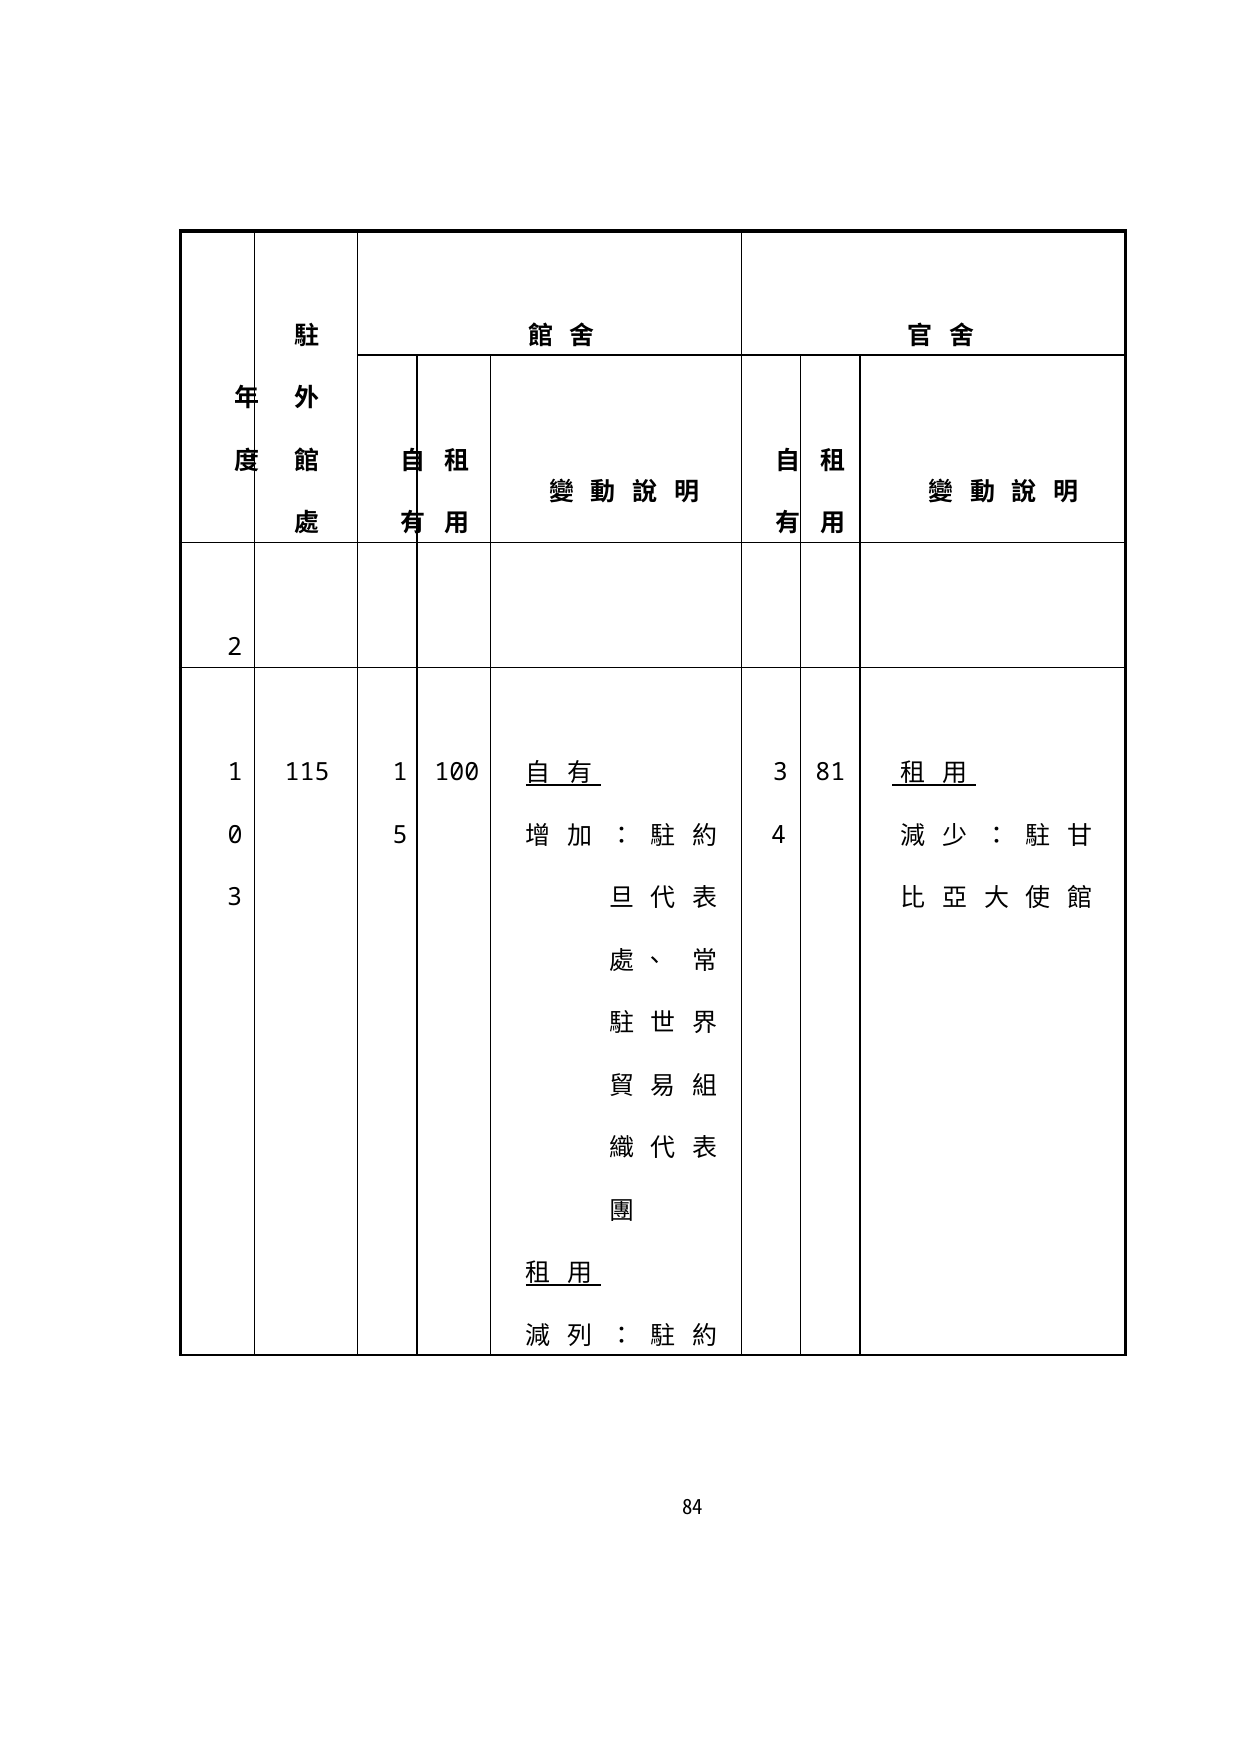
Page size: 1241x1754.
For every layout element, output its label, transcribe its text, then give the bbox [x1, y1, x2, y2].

table_cell 租用 [418, 356, 490, 542]
table_cell 自有 增加：駐約旦代表處、常駐世界貿易組織代表團 租用 減列：駐約 [491, 668, 741, 1354]
table_cell 115 [255, 668, 357, 1354]
table_cell 變動說明 [491, 356, 741, 542]
table_cell 81 [801, 668, 859, 1354]
table_cell 自有 [742, 356, 800, 542]
table_cell [801, 543, 859, 667]
table_cell [418, 543, 490, 667]
table_cell [255, 543, 357, 667]
table_cell 100 [418, 668, 490, 1354]
table_cell 租用 減少：駐甘比亞大使館 [861, 668, 1124, 1354]
table_cell [358, 543, 416, 667]
table_cell - [861, 543, 1124, 667]
table_cell 34 [742, 668, 800, 1354]
table_header 官舍 [742, 233, 1124, 354]
table_cell 租用 [801, 356, 859, 542]
table_cell 2 [182, 543, 254, 667]
table_cell 自有 [358, 356, 416, 542]
table_header 館舍 [358, 233, 741, 354]
table_cell 15 [358, 668, 416, 1354]
table_cell 變動說明 [861, 356, 1124, 542]
table_cell - [491, 543, 741, 667]
table_cell [742, 543, 800, 667]
table_header 年度 [182, 233, 254, 542]
table_cell 103 [182, 668, 254, 1354]
table_header 駐外館處總數 [255, 233, 357, 542]
